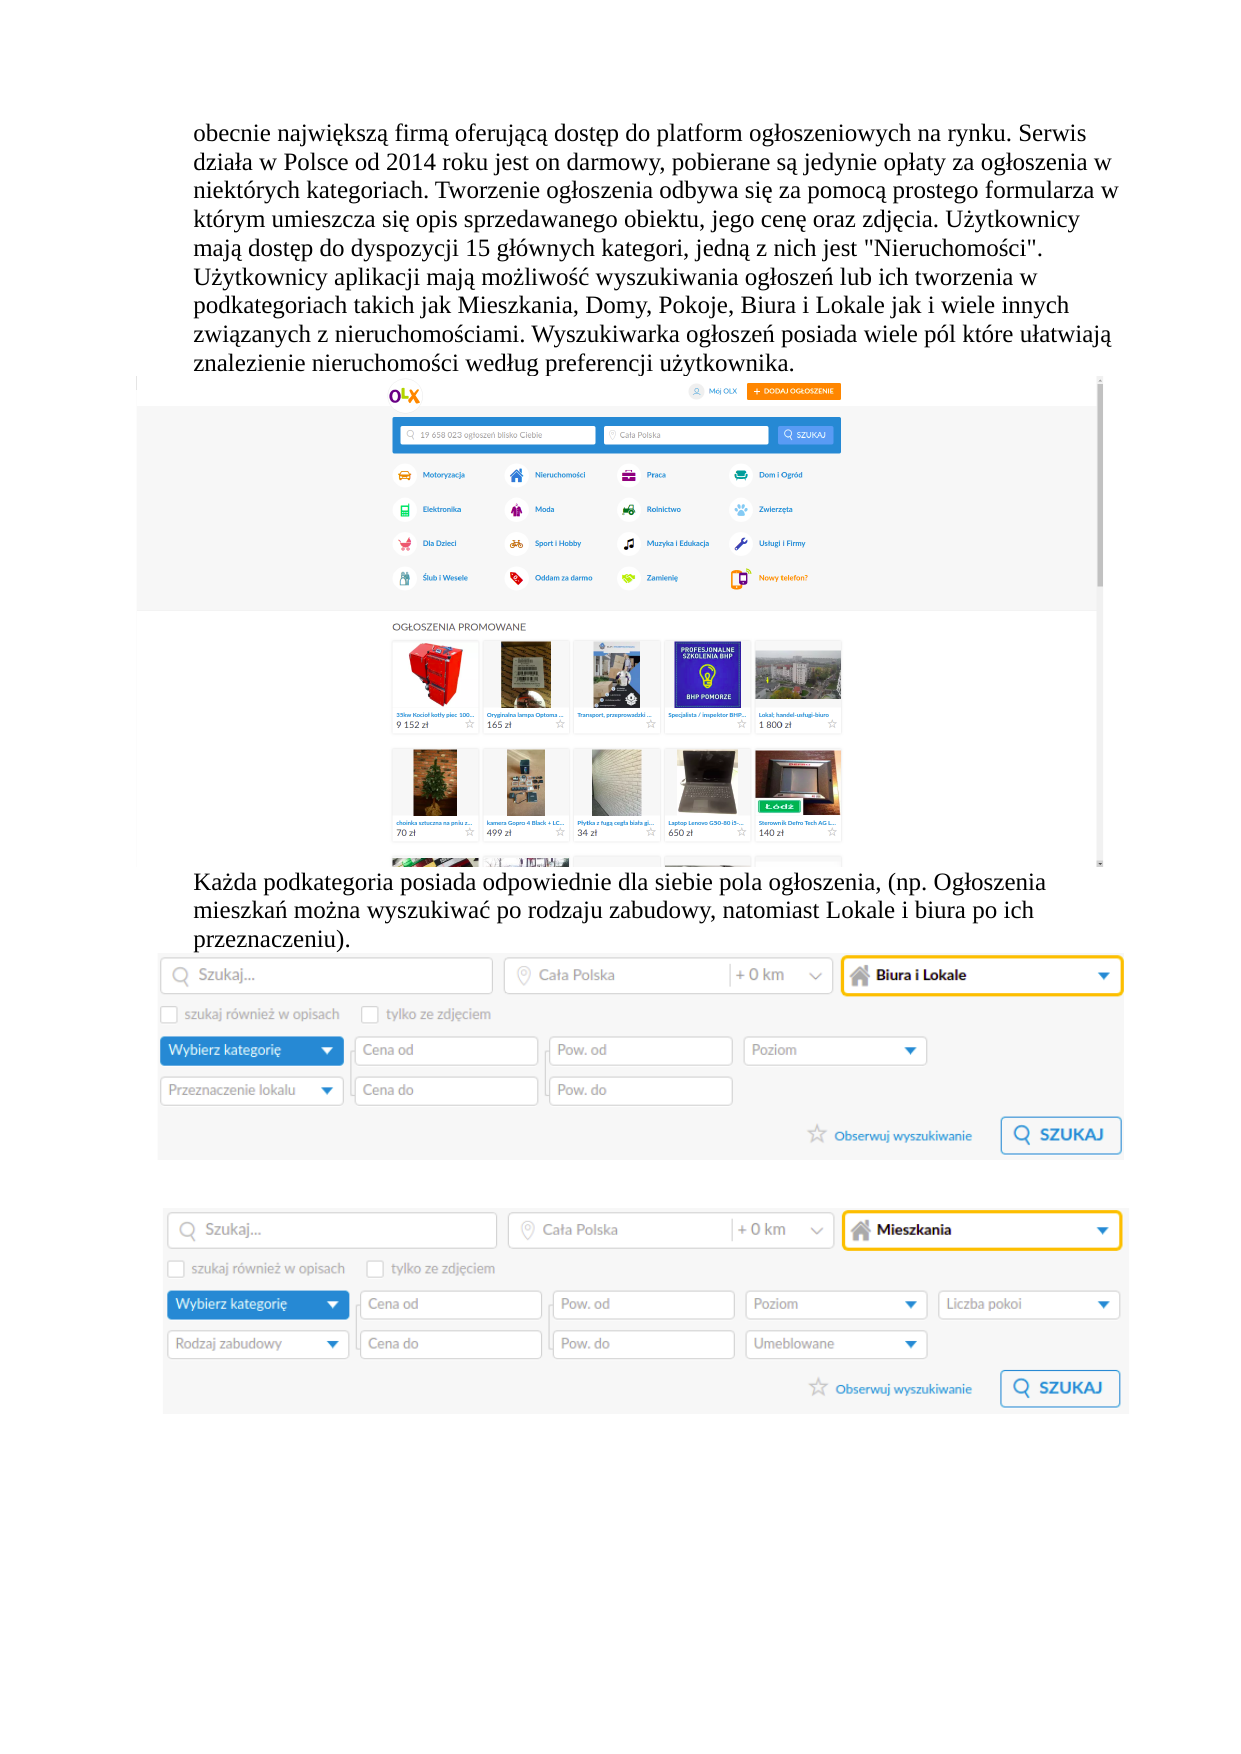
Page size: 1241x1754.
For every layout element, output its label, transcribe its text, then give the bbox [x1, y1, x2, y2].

list Każda podkategoria posiada odpowiednie dla siebie pola ogłoszenia, (np. Ogłoszenia mieszkań można wyszukiwać po rodzaju zabudowy, natomiast Lokale i biura po ich przeznaczeniu). [156, 867, 1122, 953]
picture [157, 953, 1124, 1160]
picture [162, 1208, 1130, 1414]
picture [136, 376, 1104, 867]
list obecnie największą firmą oferującą dostęp do platform ogłoszeniowych na rynku. Serwis działa w Polsce od 2014 roku jest on darmowy, pobierane są jedynie opłaty za ogłoszenia w niektórych kategoriach. Tworzenie ogłoszenia odbywa się za pomocą prostego formularza w którym umieszcza się opis sprzedawanego obiektu, jego cenę oraz zdjęcia. Użytkownicy mają dostęp do dyspozycji 15 głównych kategori, jedną z nich jest "Nieruchomości". Użytkownicy aplikacji mają możliwość wyszukiwania ogłoszeń lub ich tworzenia w podkategoriach takich jak Mieszkania, Domy, Pokoje, Biura i Lokale jak i wiele innych związanych z nieruchomościami. Wyszukiwarka ogłoszeń posiada wiele pól które ułatwiają znalezienie nieruchomości według preferencji użytkownika. [156, 118, 1122, 377]
